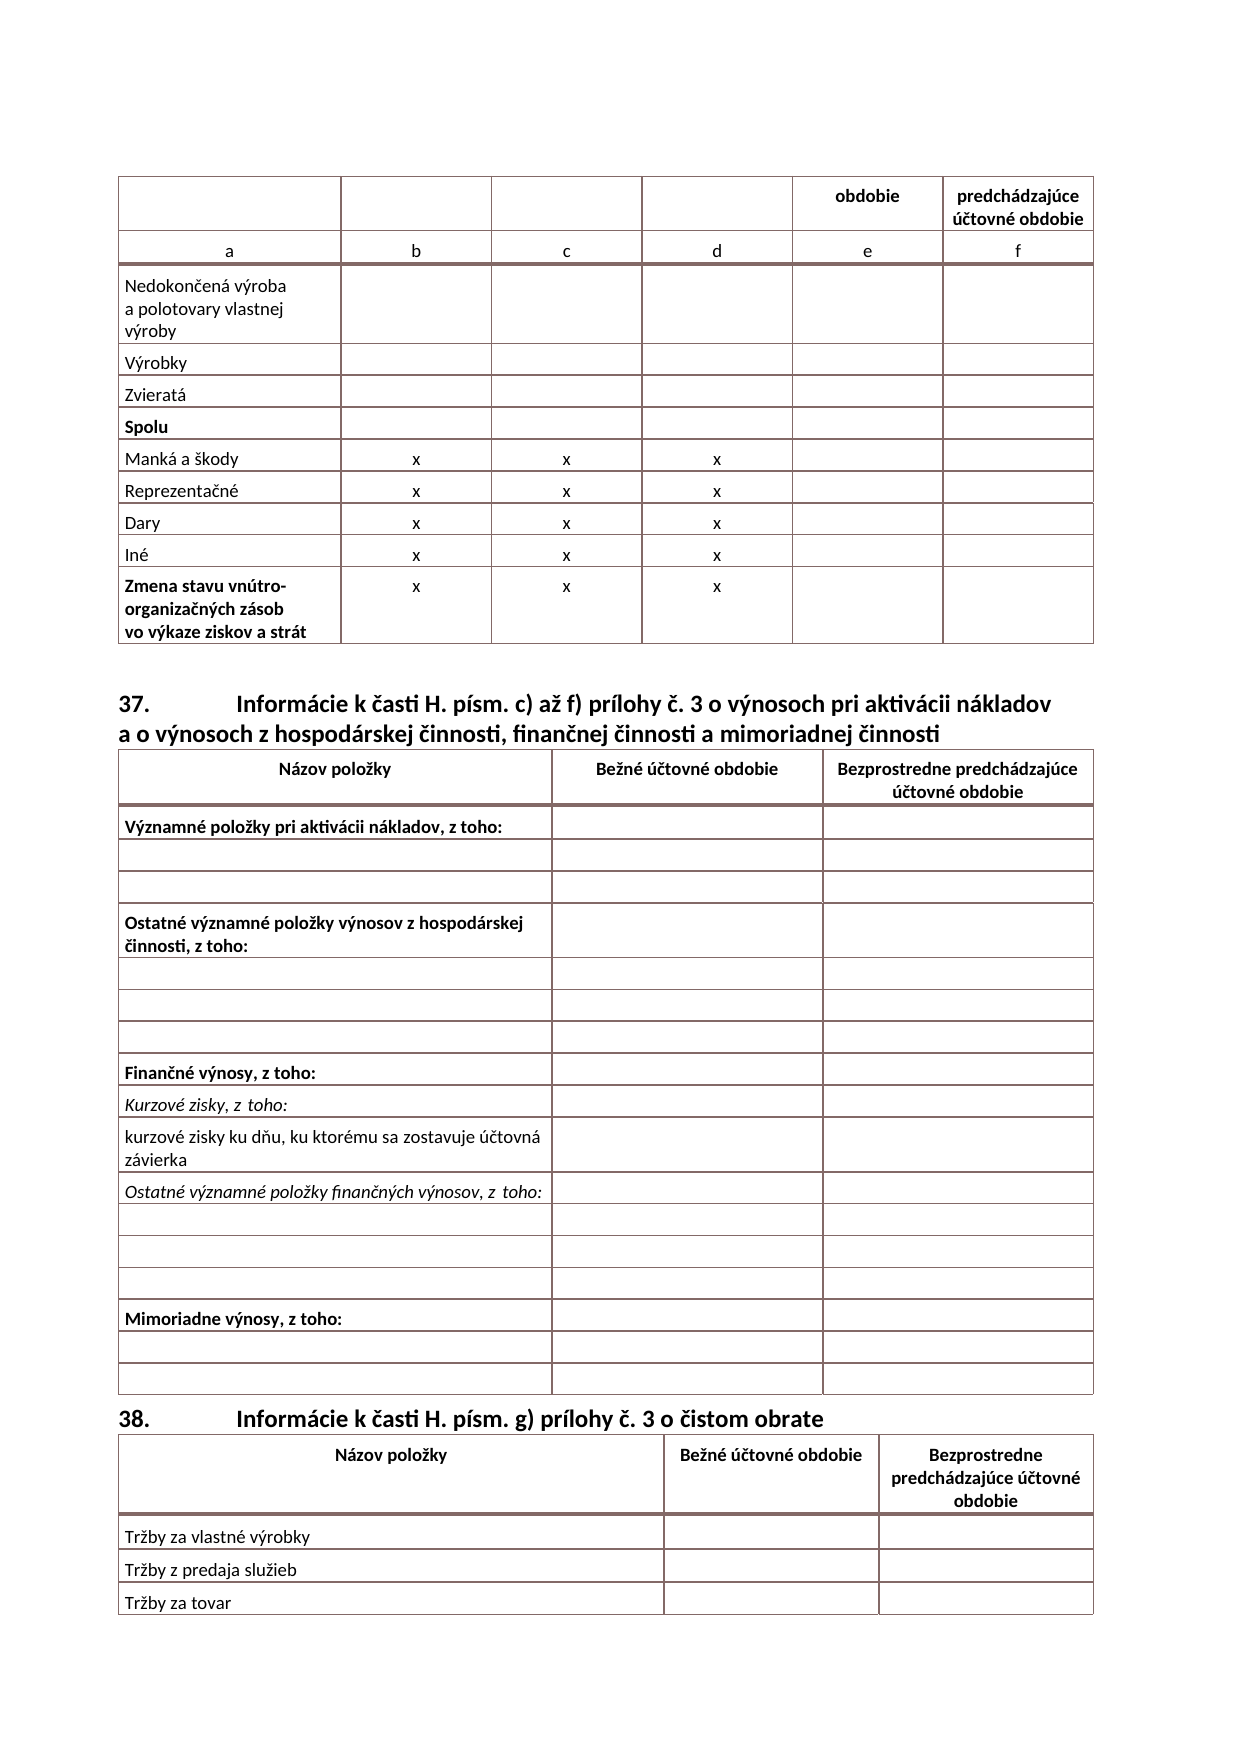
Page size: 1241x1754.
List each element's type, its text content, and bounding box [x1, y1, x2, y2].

table_cell [119, 958, 551, 989]
table_cell x [492, 504, 641, 534]
table_cell Ostatné významné položky finančných výnosov, z toho: [119, 1173, 551, 1203]
table_cell b [342, 231, 491, 262]
table_cell [492, 376, 641, 406]
table_cell [119, 1268, 551, 1298]
table_cell [119, 1236, 551, 1267]
table_cell [944, 535, 1093, 566]
table_cell [553, 1268, 822, 1298]
table_cell [824, 1118, 1093, 1171]
table_cell Kurzové zisky, z toho: [119, 1086, 551, 1116]
table_cell Tržby z predaja služieb [119, 1550, 663, 1581]
table_cell x [342, 472, 491, 502]
table_cell [793, 266, 942, 343]
table_cell [793, 376, 942, 406]
table_cell [824, 1364, 1093, 1394]
table_cell x [492, 440, 641, 470]
table_cell [553, 1364, 822, 1394]
table_cell x [643, 504, 792, 534]
table_cell [119, 872, 551, 902]
table_cell [944, 376, 1093, 406]
table_cell [342, 376, 491, 406]
table_cell [665, 1583, 878, 1614]
table_cell predchádzajúce účtovné obdobie [944, 177, 1093, 230]
table_cell Zmena stavu vnútro- organizačných zásob vo výkaze ziskov a strát [119, 567, 340, 643]
table_cell [553, 904, 822, 957]
table_cell [824, 807, 1093, 838]
table_cell [342, 266, 491, 343]
table_cell [553, 958, 822, 989]
table_cell [793, 472, 942, 502]
table_cell [553, 807, 822, 838]
table_cell Finančné výnosy, z toho: [119, 1054, 551, 1084]
table_cell [944, 266, 1093, 343]
table_cell [793, 440, 942, 470]
table_cell [824, 1300, 1093, 1330]
table_cell [553, 1300, 822, 1330]
table_cell [643, 408, 792, 438]
table_cell [824, 958, 1093, 989]
table_cell Výrobky [119, 344, 340, 374]
table_cell [824, 1086, 1093, 1116]
table_cell x [342, 567, 491, 643]
table_cell [553, 1332, 822, 1362]
table_cell x [643, 535, 792, 566]
table_cell x [492, 567, 641, 643]
table_header Bezprostredne predchádzajúce účtovné obdobie [824, 750, 1093, 803]
table_cell [824, 872, 1093, 902]
table_cell [553, 1204, 822, 1235]
table_cell x [492, 535, 641, 566]
table_cell [553, 840, 822, 870]
table_cell Tržby za vlastné výrobky [119, 1516, 663, 1548]
table_cell [824, 1054, 1093, 1084]
table_cell [342, 177, 491, 230]
table_cell Iné [119, 535, 340, 566]
table_cell [824, 1236, 1093, 1267]
table_cell [665, 1550, 878, 1581]
table_cell [793, 535, 942, 566]
table_cell x [342, 440, 491, 470]
table_cell x [492, 472, 641, 502]
table_cell Manká a škody [119, 440, 340, 470]
table_cell Ostatné významné položky výnosov z hospodárskej činnosti, z toho: [119, 904, 551, 957]
table_cell [824, 904, 1093, 957]
table_cell Mimoriadne výnosy, z toho: [119, 1300, 551, 1330]
table_cell e [793, 231, 942, 262]
table_cell [944, 408, 1093, 438]
table_cell [342, 408, 491, 438]
table_cell [643, 376, 792, 406]
table_cell [119, 1364, 551, 1394]
table_cell [824, 840, 1093, 870]
table_cell [119, 1204, 551, 1235]
table_cell [119, 1022, 551, 1052]
table_cell [824, 1268, 1093, 1298]
table_cell [944, 472, 1093, 502]
table_cell [119, 840, 551, 870]
table_cell Nedokončená výroba a polotovary vlastnej výroby [119, 266, 340, 343]
table_cell [793, 567, 942, 643]
table_cell [492, 266, 641, 343]
table_cell c [492, 231, 641, 262]
table_cell [880, 1583, 1093, 1614]
table_cell kurzové zisky ku dňu, ku ktorému sa zostavuje účtovná závierka [119, 1118, 551, 1171]
table_cell [944, 344, 1093, 374]
table_cell [793, 344, 942, 374]
table_cell [643, 266, 792, 343]
table_cell [492, 177, 641, 230]
table_cell [553, 1086, 822, 1116]
table_cell [492, 408, 641, 438]
table_header Názov položky [119, 1435, 663, 1512]
table_cell Dary [119, 504, 340, 534]
table_cell [824, 1022, 1093, 1052]
table_cell [342, 344, 491, 374]
table_cell [553, 990, 822, 1020]
table_cell Spolu [119, 408, 340, 438]
table_cell [944, 567, 1093, 643]
table_cell Zvieratá [119, 376, 340, 406]
table_cell Významné položky pri aktivácii nákladov, z toho: [119, 807, 551, 838]
table_header Bežné účtovné obdobie [553, 750, 822, 803]
table_cell x [643, 472, 792, 502]
table_cell [665, 1516, 878, 1548]
table_cell [824, 1332, 1093, 1362]
table_cell [824, 1204, 1093, 1235]
table_cell [553, 872, 822, 902]
table_header Názov položky [119, 750, 551, 803]
table_cell x [643, 440, 792, 470]
table_cell Reprezentačné [119, 472, 340, 502]
table_cell [643, 344, 792, 374]
table_cell Tržby za tovar [119, 1583, 663, 1614]
table_cell a [119, 231, 340, 262]
table_cell x [342, 535, 491, 566]
table_cell [119, 1332, 551, 1362]
table_cell [880, 1550, 1093, 1581]
table_header Bežné účtovné obdobie [665, 1435, 878, 1512]
table_cell [944, 504, 1093, 534]
table_cell d [643, 231, 792, 262]
table_cell [643, 177, 792, 230]
table_cell [119, 990, 551, 1020]
table_cell [553, 1173, 822, 1203]
table_cell [553, 1054, 822, 1084]
table_cell obdobie [793, 177, 942, 230]
text 37. Informácie k časti H. písm. c) až f) prílohy č. 3 o výnosoch pri aktivácii nákladov a o výnosoch z hospodárskej činnosti, finančnej činnosti a mimoriadnej činnosti [118, 688, 1122, 749]
table_cell [793, 408, 942, 438]
table_cell [553, 1118, 822, 1171]
table_cell x [643, 567, 792, 643]
table_cell [793, 504, 942, 534]
table_cell [824, 990, 1093, 1020]
table_cell [553, 1022, 822, 1052]
table_cell f [944, 231, 1093, 262]
table_cell [553, 1236, 822, 1267]
table_cell [880, 1516, 1093, 1548]
text 38. Informácie k časti H. písm. g) prílohy č. 3 o čistom obrate [118, 1403, 1122, 1434]
table_cell x [342, 504, 491, 534]
table_header Bezprostredne predchádzajúce účtovné obdobie [880, 1435, 1093, 1512]
table_header [119, 177, 340, 230]
table_cell [824, 1173, 1093, 1203]
table_cell [492, 344, 641, 374]
table_cell [944, 440, 1093, 470]
